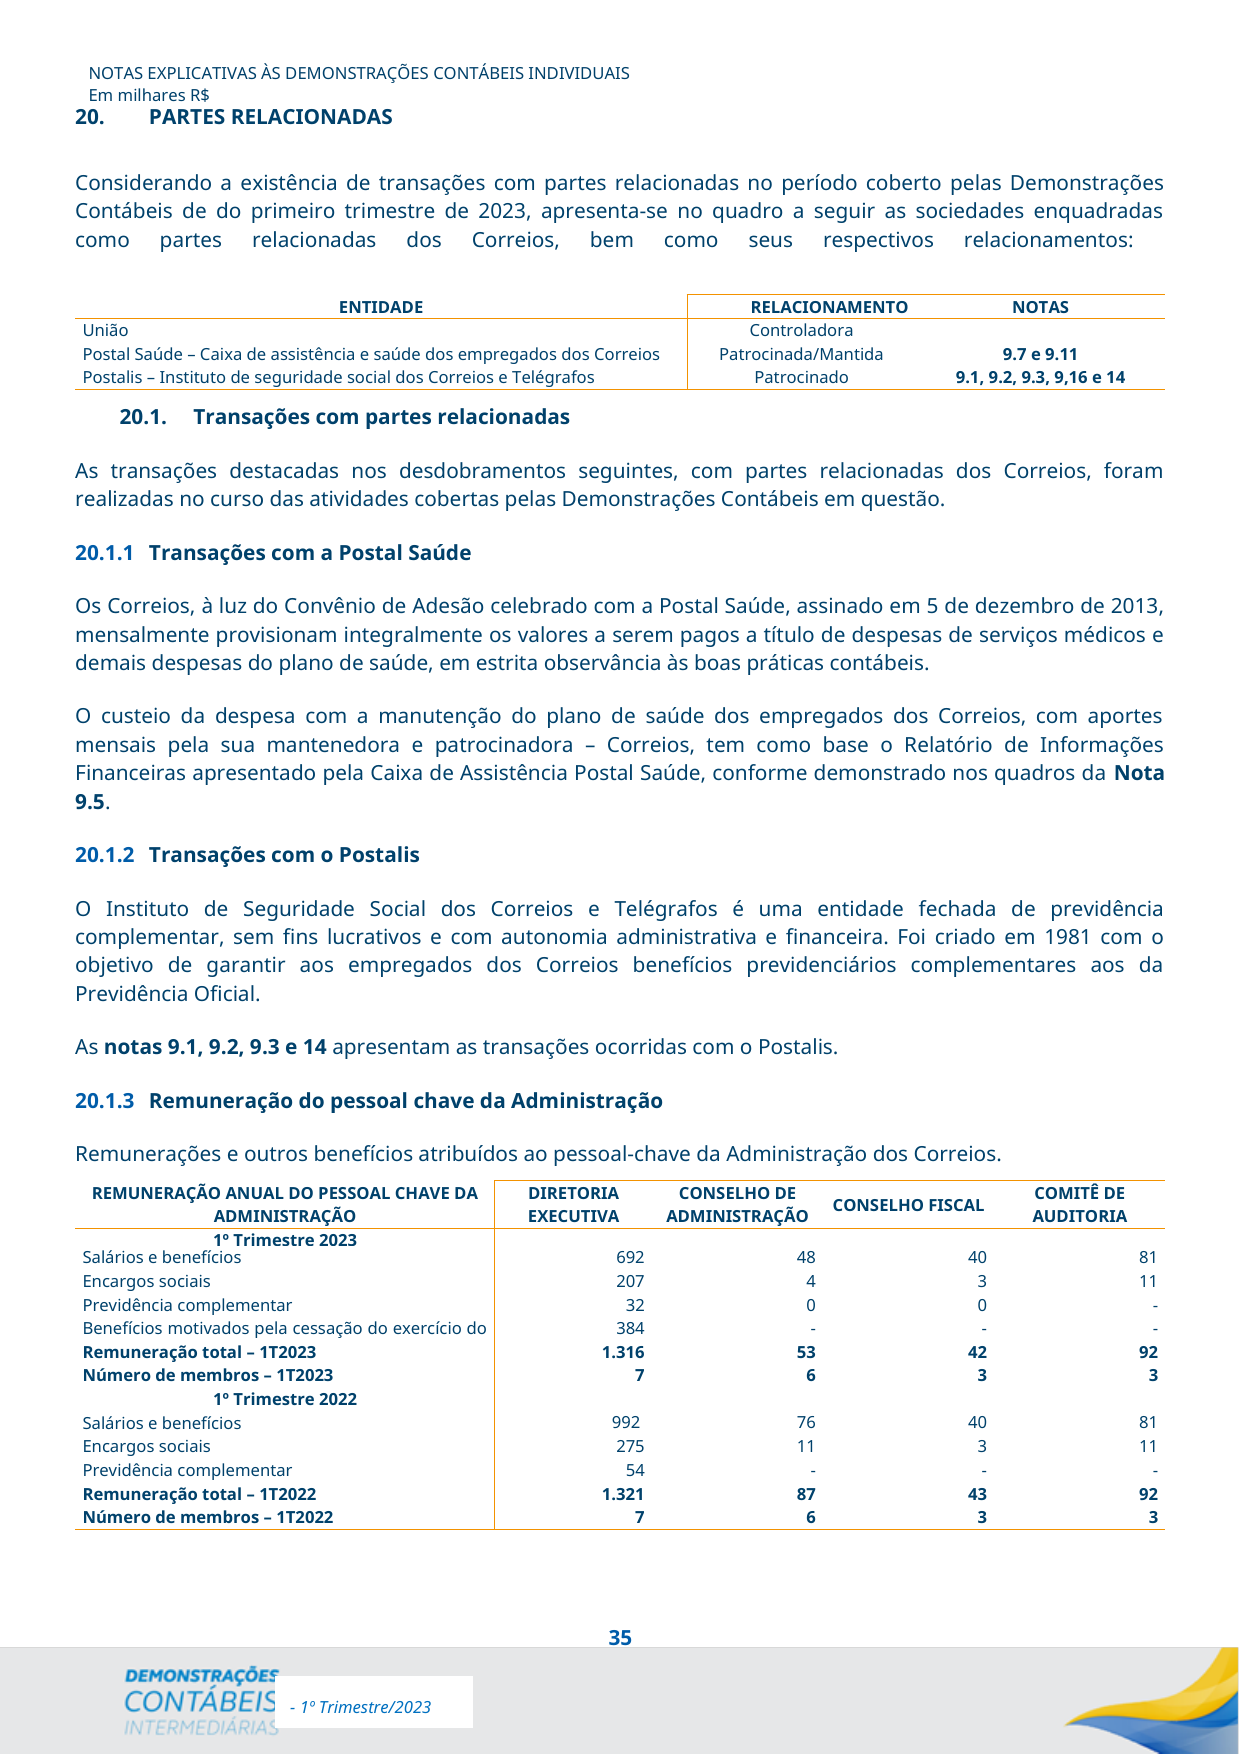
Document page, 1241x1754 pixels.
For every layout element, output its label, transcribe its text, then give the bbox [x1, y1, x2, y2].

table_cell - [823, 1458, 994, 1482]
table_cell 3 [823, 1269, 994, 1293]
table_cell Salários e benefícios [75, 1246, 494, 1269]
subtitle Transações com partes relacionadas [119, 402, 1165, 431]
table_cell 40 [823, 1411, 994, 1434]
table_cell 3 [823, 1364, 994, 1387]
table_cell 207 [495, 1269, 652, 1293]
text O custeio da despesa com a manutenção do plano de saúde dos empregados dos Correios, com aportes mensais pela sua mantenedora e patrocinadora – Correios, tem como base o Relatório de Informações Financeiras apresentado pela Caixa de Assistência Postal Saúde, conforme demonstrado nos quadros da Nota 9.5. [75, 702, 1165, 815]
table_header REMUNERAÇÃO ANUAL DO PESSOAL CHAVE DA ADMINISTRAÇÃO [75, 1180, 494, 1228]
subtitle PARTES RELACIONADAS [75, 112, 1165, 131]
table_cell [652, 1229, 823, 1246]
text As transações destacadas nos desdobramentos seguintes, com partes relacionadas dos Correios, foram realizadas no curso das atividades cobertas pelas Demonstrações Contábeis em questão. [75, 456, 1165, 513]
table_cell 11 [994, 1435, 1165, 1458]
table_cell Previdência complementar [75, 1458, 494, 1482]
table_header DIRETORIA EXECUTIVA [495, 1181, 652, 1228]
table_cell Número de membros – 1T2022 [75, 1506, 494, 1529]
table_cell [495, 1229, 652, 1246]
table_cell - [994, 1316, 1165, 1340]
subtitle Transações com o Postalis [75, 840, 1165, 869]
table_cell - [652, 1316, 823, 1340]
table_cell Previdência complementar [75, 1293, 494, 1316]
table_cell 76 [652, 1411, 823, 1434]
table_cell - [823, 1316, 994, 1340]
table_cell 3 [823, 1435, 994, 1458]
table_cell Postalis – Instituto de seguridade social dos Correios e Telégrafos [75, 365, 687, 389]
text Considerando a existência de transações com partes relacionadas no período coberto pelas Demonstrações Contábeis de do primeiro trimestre de 2023, apresenta-se no quadro a seguir as sociedades enquadradas como partes relacionadas dos Correios, bem como seus respectivos relacionamentos: [75, 168, 1165, 282]
text As notas 9.1, 9.2, 9.3 e 14 apresentam as transações ocorridas com o Postalis. [75, 1032, 1165, 1061]
table_cell Postal Saúde – Caixa de assistência e saúde dos empregados dos Correios [75, 342, 687, 365]
table_cell 7 [495, 1506, 652, 1529]
table_cell 3 [994, 1364, 1165, 1387]
table_header COMITÊ DE AUDITORIA [994, 1181, 1165, 1228]
text Os Correios, à luz do Convênio de Adesão celebrado com a Postal Saúde, assinado em 5 de dezembro de 2013, mensalmente provisionam integralmente os valores a serem pagos a título de despesas de serviços médicos e demais despesas do plano de saúde, em estrita observância às boas práticas contábeis. [75, 591, 1165, 677]
table_cell [994, 1229, 1165, 1246]
table_cell Remuneração total – 1T2022 [75, 1482, 494, 1506]
table_header ENTIDADE [75, 294, 687, 318]
table_cell - [994, 1458, 1165, 1482]
table_cell 6 [652, 1506, 823, 1529]
table_cell 0 [823, 1293, 994, 1316]
table_cell 92 [994, 1482, 1165, 1506]
subtitle Transações com a Postal Saúde [75, 538, 1165, 566]
table_cell 4 [652, 1269, 823, 1293]
table_cell 40 [823, 1246, 994, 1269]
table_cell 92 [994, 1340, 1165, 1364]
table_cell Patrocinado [688, 365, 916, 389]
table_cell Salários e benefícios [75, 1411, 494, 1434]
table_cell 6 [652, 1364, 823, 1387]
table_cell União [75, 319, 687, 342]
table_cell 3 [994, 1506, 1165, 1529]
table_cell 275 [495, 1435, 652, 1458]
table_cell Número de membros – 1T2023 [75, 1364, 494, 1387]
table_cell 1.321 [495, 1482, 652, 1506]
table_cell 7 [495, 1364, 652, 1387]
table_cell Encargos sociais [75, 1435, 494, 1458]
text Remunerações e outros benefícios atribuídos ao pessoal-chave da Administração dos Correios. [75, 1139, 1165, 1168]
table_cell Controladora [688, 319, 916, 342]
table_cell 9.7 e 9.11 [916, 342, 1165, 365]
table_cell 43 [823, 1482, 994, 1506]
table_header RELACIONAMENTO [688, 295, 916, 318]
table_cell - [994, 1293, 1165, 1316]
table_cell 11 [994, 1269, 1165, 1293]
table_cell 0 [652, 1293, 823, 1316]
table_cell 54 [495, 1458, 652, 1482]
table_cell Encargos sociais [75, 1269, 494, 1293]
table_cell 1º Trimestre 2023 [75, 1229, 494, 1246]
table_cell [916, 319, 1165, 342]
table_cell Remuneração total – 1T2023 [75, 1340, 494, 1364]
table_cell [652, 1387, 823, 1411]
table_cell 81 [994, 1246, 1165, 1269]
table_cell - [652, 1458, 823, 1482]
table_cell 992 [495, 1411, 652, 1434]
table_header NOTAS [916, 295, 1165, 318]
table_cell [823, 1387, 994, 1411]
table_cell 1º Trimestre 2022 [75, 1387, 494, 1411]
table_cell [495, 1387, 652, 1411]
table_cell 53 [652, 1340, 823, 1364]
table_cell 42 [823, 1340, 994, 1364]
text O Instituto de Seguridade Social dos Correios e Telégrafos é uma entidade fechada de previdência complementar, sem fins lucrativos e com autonomia administrativa e financeira. Foi criado em 1981 com o objetivo de garantir aos empregados dos Correios benefícios previdenciários complementares aos da Previdência Oficial. [75, 894, 1165, 1007]
table_cell 692 [495, 1246, 652, 1269]
table_header CONSELHO FISCAL [823, 1181, 994, 1228]
table_cell 1.316 [495, 1340, 652, 1364]
table_cell 3 [823, 1506, 994, 1529]
table_cell 11 [652, 1435, 823, 1458]
table_cell 48 [652, 1246, 823, 1269]
subtitle Remuneração do pessoal chave da Administração [75, 1086, 1165, 1114]
table_cell 87 [652, 1482, 823, 1506]
table_cell [994, 1387, 1165, 1411]
table_cell 32 [495, 1293, 652, 1316]
table_header CONSELHO DE ADMINISTRAÇÃO [652, 1181, 823, 1228]
table_cell [823, 1229, 994, 1246]
table_cell 81 [994, 1411, 1165, 1434]
table_cell Benefícios motivados pela cessação do exercício do cargo [75, 1316, 494, 1340]
table_cell 9.1, 9.2, 9.3, 9,16 e 14 [916, 365, 1165, 389]
table_cell 384 [495, 1316, 652, 1340]
table_cell Patrocinada/Mantida [688, 342, 916, 365]
